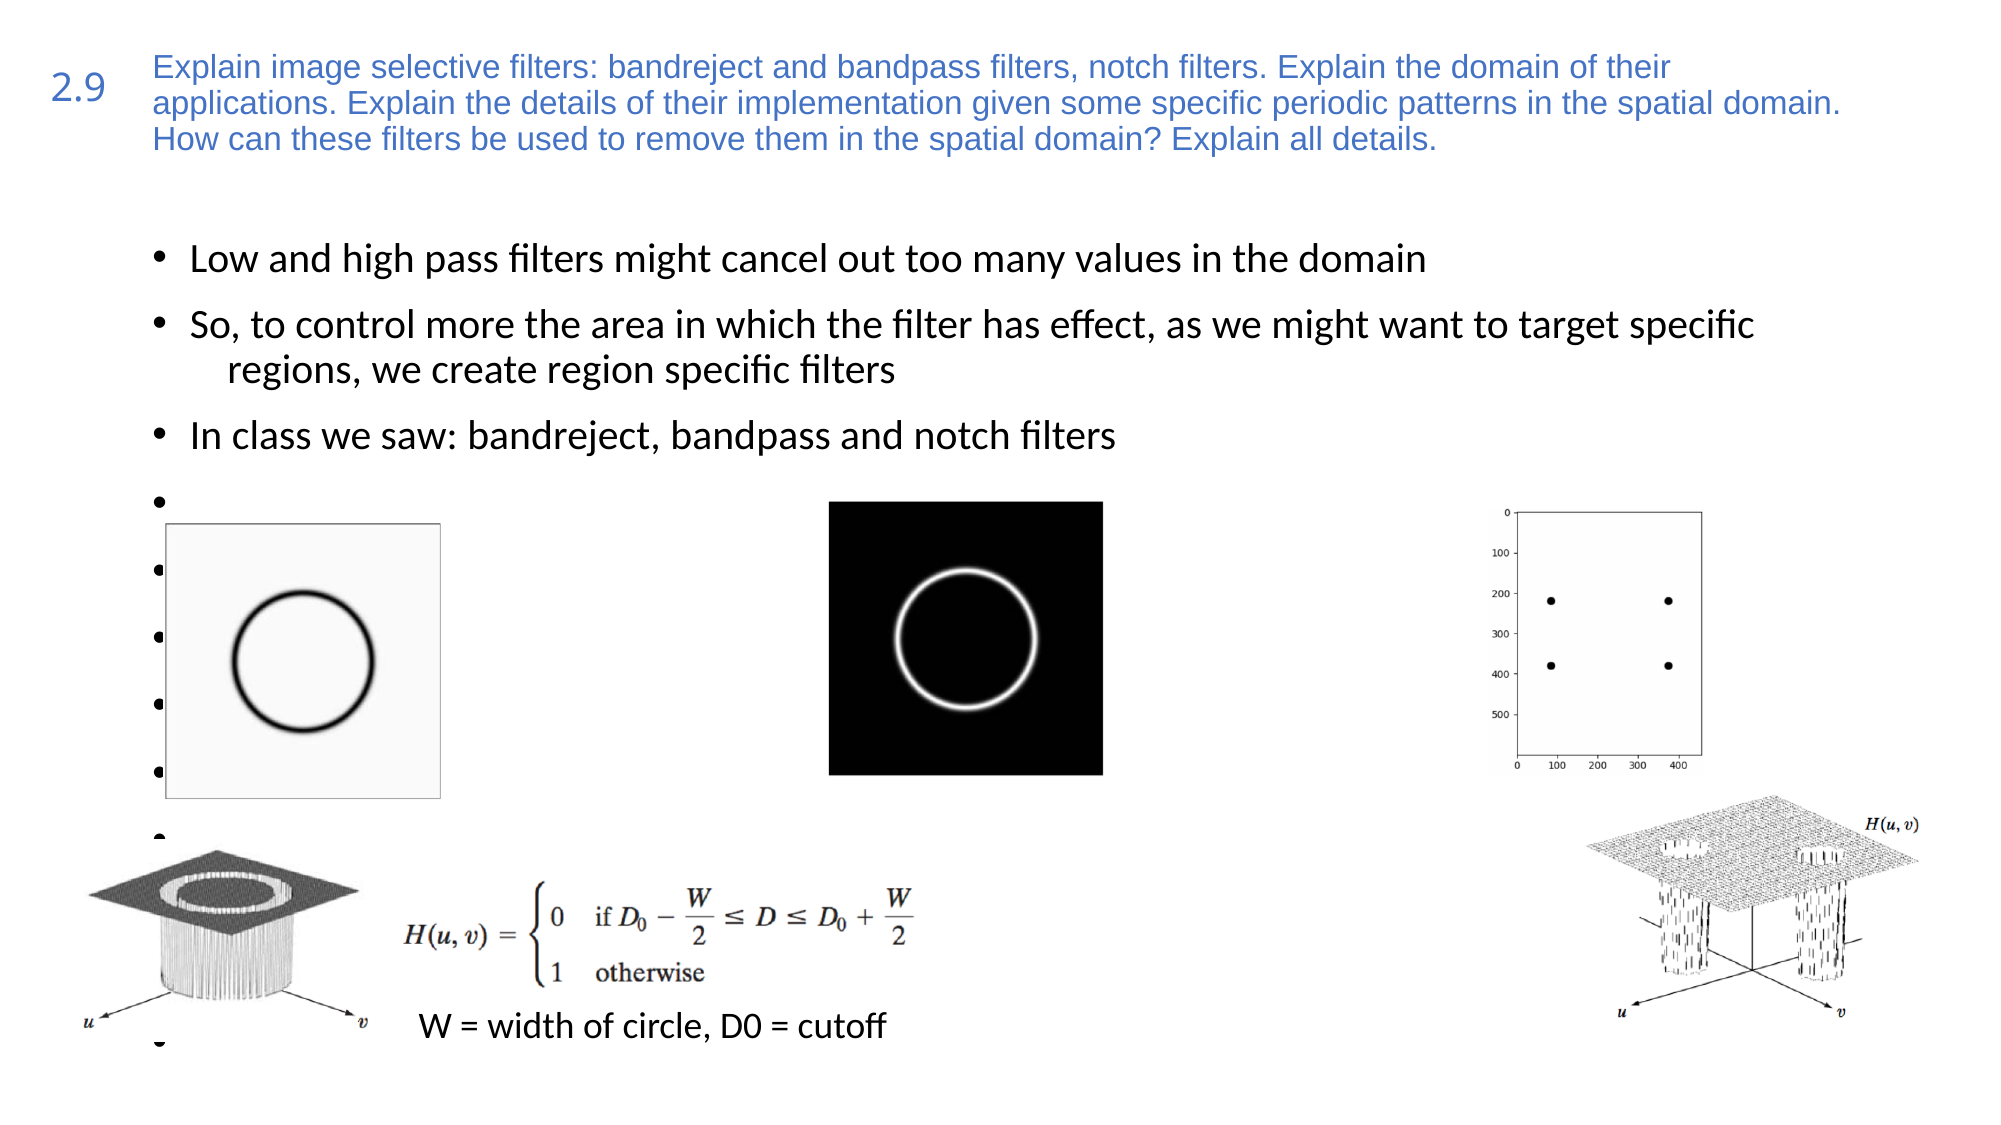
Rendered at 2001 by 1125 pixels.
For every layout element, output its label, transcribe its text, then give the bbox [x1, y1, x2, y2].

list Low and high pass filters might cancel out too many values in the domain So, to control more the area in which the filter has effect, as we might want to target specific regions, we create region specific filters In class we saw: bandreject, bandpass and notch filters [137, 228, 1863, 1049]
text_box W = width of circle, D0 = cutoff [403, 994, 919, 1055]
picture [70, 839, 378, 1042]
picture [826, 499, 1105, 779]
picture [163, 521, 442, 802]
text_box 2.9 [35, 46, 129, 131]
title Explain image selective filters: bandreject and bandpass filters, notch filters. Explain the domain of their applications. Explain the details of their implementation given some specific periodic patterns in the spatial domain. How can these filters be used to remove them in the spatial domain? Explain all details. [137, 42, 1863, 135]
picture [399, 873, 919, 989]
picture [1488, 508, 1706, 775]
picture [1583, 787, 1930, 1025]
